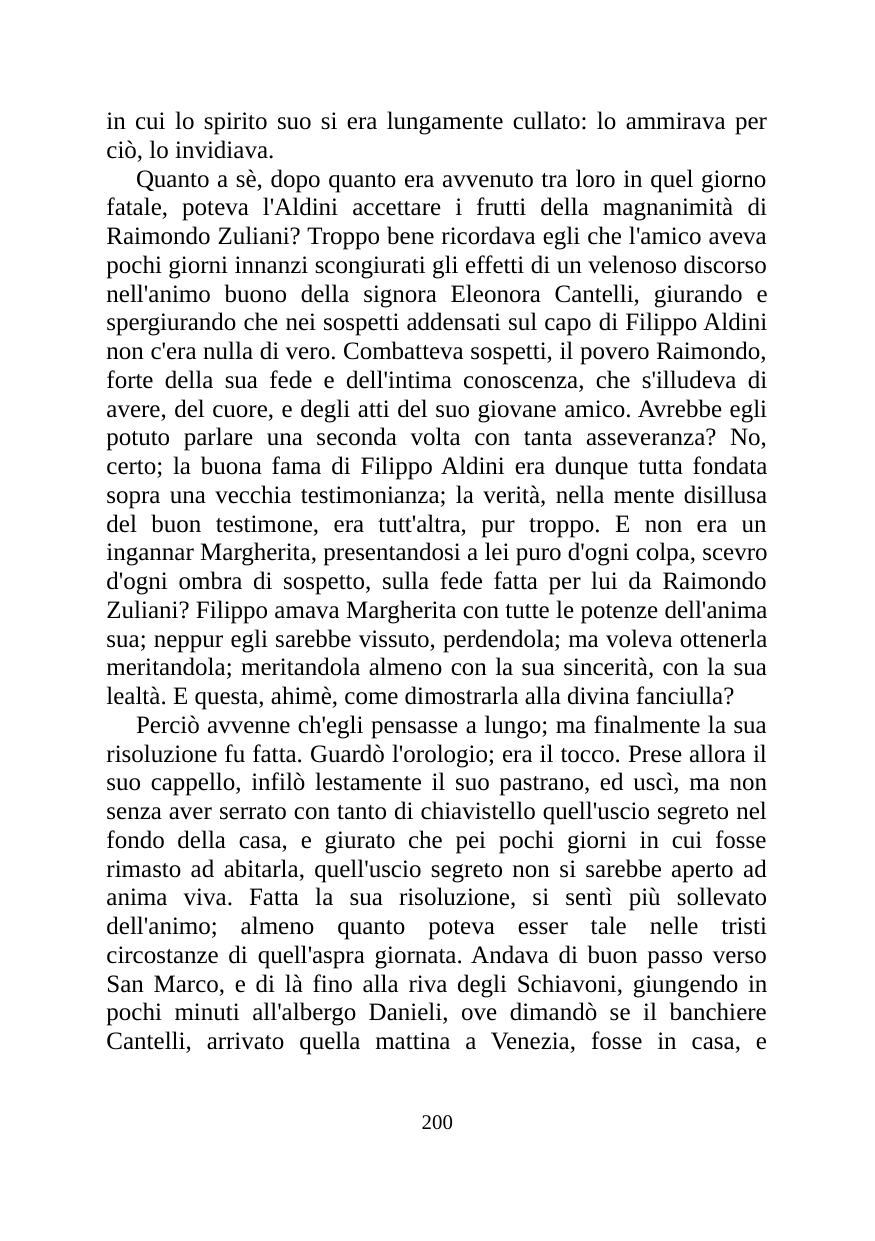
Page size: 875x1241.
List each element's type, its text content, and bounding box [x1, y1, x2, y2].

text in cui lo spirito suo si era lungamente cullato: lo ammirava per ciò, lo invidiava. [106, 106, 768, 164]
text Perciò avvenne ch'egli pensasse a lungo; ma finalmente la sua risoluzione fu fatta. Guardò l'orologio; era il tocco. Prese allora il suo cappello, infilò lestamente il suo pastrano, ed uscì, ma non senza aver serrato con tanto di chiavistello quell'uscio segreto nel fondo della casa, e giurato che pei pochi giorni in cui fosse rimasto ad abitarla, quell'uscio segreto non si sarebbe aperto ad anima viva. Fatta la sua risoluzione, si sentì più sollevato dell'animo; almeno quanto poteva esser tale nelle tristi circostanze di quell'aspra giornata. Andava di buon passo verso San Marco, e di là fino alla riva degli Schiavoni, giungendo in pochi minuti all'albergo Danieli, ove dimandò se il banchiere Cantelli, arrivato quella mattina a Venezia, fosse in casa, e [106, 710, 768, 1055]
text Quanto a sè, dopo quanto era avvenuto tra loro in quel giorno fatale, poteva l'Aldini accettare i frutti della magnanimità di Raimondo Zuliani? Troppo bene ricordava egli che l'amico aveva pochi giorni innanzi scongiurati gli effetti di un velenoso discorso nell'animo buono della signora Eleonora Cantelli, giurando e spergiurando che nei sospetti addensati sul capo di Filippo Aldini non c'era nulla di vero. Combatteva sospetti, il povero Raimondo, forte della sua fede e dell'intima conoscenza, che s'illudeva di avere, del cuore, e degli atti del suo giovane amico. Avrebbe egli potuto parlare una seconda volta con tanta asseveranza? No, certo; la buona fama di Filippo Aldini era dunque tutta fondata sopra una vecchia testimonianza; la verità, nella mente disillusa del buon testimone, era tutt'altra, pur troppo. E non era un ingannar Margherita, presentandosi a lei puro d'ogni colpa, scevro d'ogni ombra di sospetto, sulla fede fatta per lui da Raimondo Zuliani? Filippo amava Margherita con tutte le potenze dell'anima sua; neppur egli sarebbe vissuto, perdendola; ma voleva ottenerla meritandola; meritandola almeno con la sua sincerità, con la sua lealtà. E questa, ahimè, come dimostrarla alla divina fanciulla? [106, 164, 768, 710]
